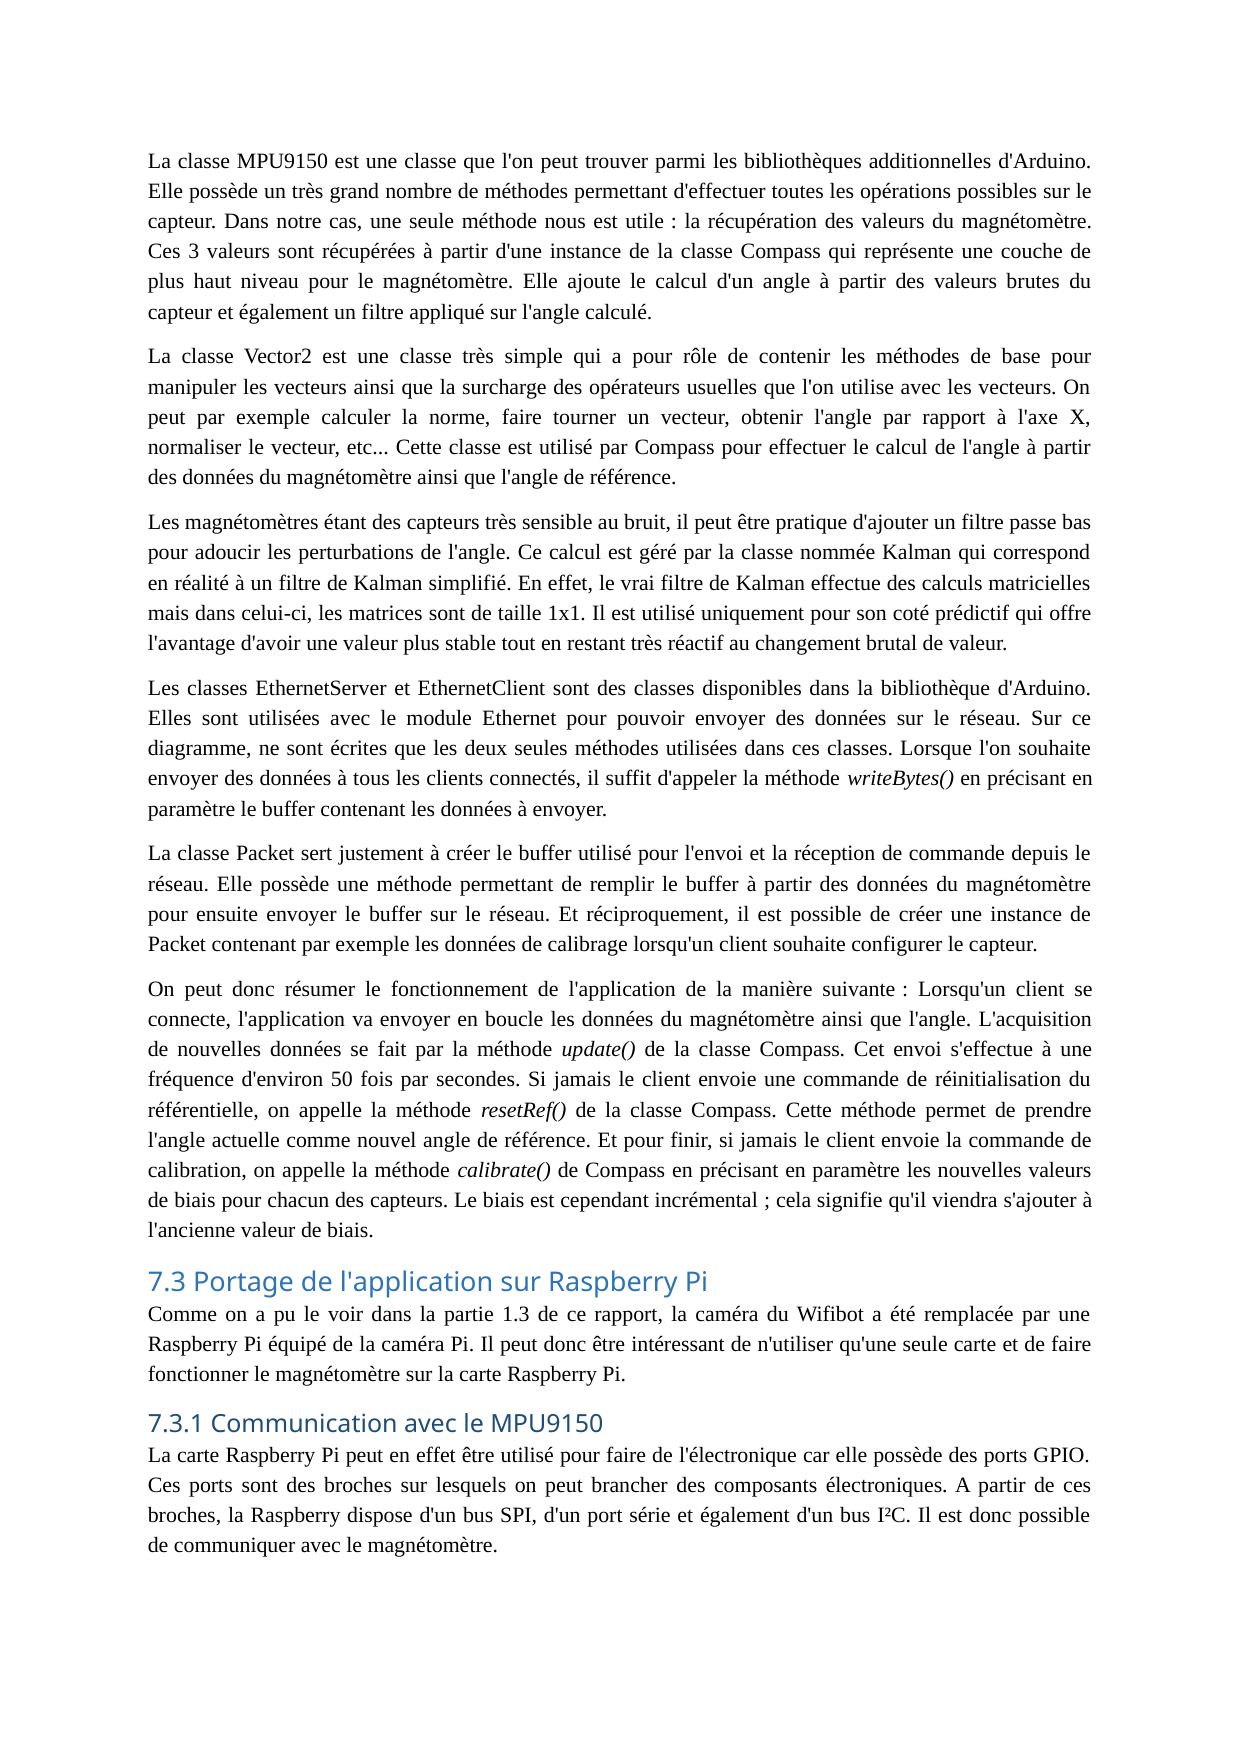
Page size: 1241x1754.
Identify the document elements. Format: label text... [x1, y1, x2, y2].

subtitle Communication avec le MPU9150 [148, 1406, 1093, 1440]
text On peut donc résumer le fonctionnement de l'application de la manière suivante : Lorsqu'un client se connecte, l'application va envoyer en boucle les données du magnétomètre ainsi que l'angle. L'acquisition de nouvelles données se fait par la méthode update() de la classe Compass. Cet envoi s'effectue à une fréquence d'environ 50 fois par secondes. Si jamais le client envoie une commande de réinitialisation du référentielle, on appelle la méthode resetRef() de la classe Compass. Cette méthode permet de prendre l'angle actuelle comme nouvel angle de référence. Et pour finir, si jamais le client envoie la commande de calibration, on appelle la méthode calibrate() de Compass en précisant en paramètre les nouvelles valeurs de biais pour chacun des capteurs. Le biais est cependant incrémental ; cela signifie qu'il viendra s'ajouter à l'ancienne valeur de biais. [148, 976, 1093, 1243]
text Les magnétomètres étant des capteurs très sensible au bruit, il peut être pratique d'ajouter un filtre passe bas pour adoucir les perturbations de l'angle. Ce calcul est géré par la classe nommée Kalman qui correspond en réalité à un filtre de Kalman simplifié. En effet, le vrai filtre de Kalman effectue des calculs matricielles mais dans celui-ci, les matrices sont de taille 1x1. Il est utilisé uniquement pour son coté prédictif qui offre l'avantage d'avoir une valeur plus stable tout en restant très réactif au changement brutal de valeur. [148, 509, 1093, 655]
text Comme on a pu le voir dans la partie 1.3 de ce rapport, la caméra du Wifibot a été remplacée par une Raspberry Pi équipé de la caméra Pi. Il peut donc être intéressant de n'utiliser qu'une seule carte et de faire fonctionner le magnétomètre sur la carte Raspberry Pi. [148, 1301, 1093, 1386]
text Les classes EthernetServer et EthernetClient sont des classes disponibles dans la bibliothèque d'Arduino. Elles sont utilisées avec le module Ethernet pour pouvoir envoyer des données sur le réseau. Sur ce diagramme, ne sont écrites que les deux seules méthodes utilisées dans ces classes. Lorsque l'on souhaite envoyer des données à tous les clients connectés, il suffit d'appeler la méthode writeBytes() en précisant en paramètre le buffer contenant les données à envoyer. [148, 675, 1093, 821]
text La carte Raspberry Pi peut en effet être utilisé pour faire de l'électronique car elle possède des ports GPIO. Ces ports sont des broches sur lesquels on peut brancher des composants électroniques. A partir de ces broches, la Raspberry dispose d'un bus SPI, d'un port série et également d'un bus I²C. Il est donc possible de communiquer avec le magnétomètre. [148, 1442, 1093, 1558]
text La classe Packet sert justement à créer le buffer utilisé pour l'envoi et la réception de commande depuis le réseau. Elle possède une méthode permettant de remplir le buffer à partir des données du magnétomètre pour ensuite envoyer le buffer sur le réseau. Et réciproquement, il est possible de créer une instance de Packet contenant par exemple les données de calibrage lorsqu'un client souhaite configurer le capteur. [148, 840, 1093, 956]
text La classe Vector2 est une classe très simple qui a pour rôle de contenir les méthodes de base pour manipuler les vecteurs ainsi que la surcharge des opérateurs usuelles que l'on utilise avec les vecteurs. On peut par exemple calculer la norme, faire tourner un vecteur, obtenir l'angle par rapport à l'axe X, normaliser le vecteur, etc... Cette classe est utilisé par Compass pour effectuer le calcul de l'angle à partir des données du magnétomètre ainsi que l'angle de référence. [148, 343, 1093, 489]
subtitle Portage de l'application sur Raspberry Pi [148, 1262, 1093, 1299]
text La classe MPU9150 est une classe que l'on peut trouver parmi les bibliothèques additionnelles d'Arduino. Elle possède un très grand nombre de méthodes permettant d'effectuer toutes les opérations possibles sur le capteur. Dans notre cas, une seule méthode nous est utile : la récupération des valeurs du magnétomètre. Ces 3 valeurs sont récupérées à partir d'une instance de la classe Compass qui représente une couche de plus haut niveau pour le magnétomètre. Elle ajoute le calcul d'un angle à partir des valeurs brutes du capteur et également un filtre appliqué sur l'angle calculé. [148, 148, 1093, 324]
